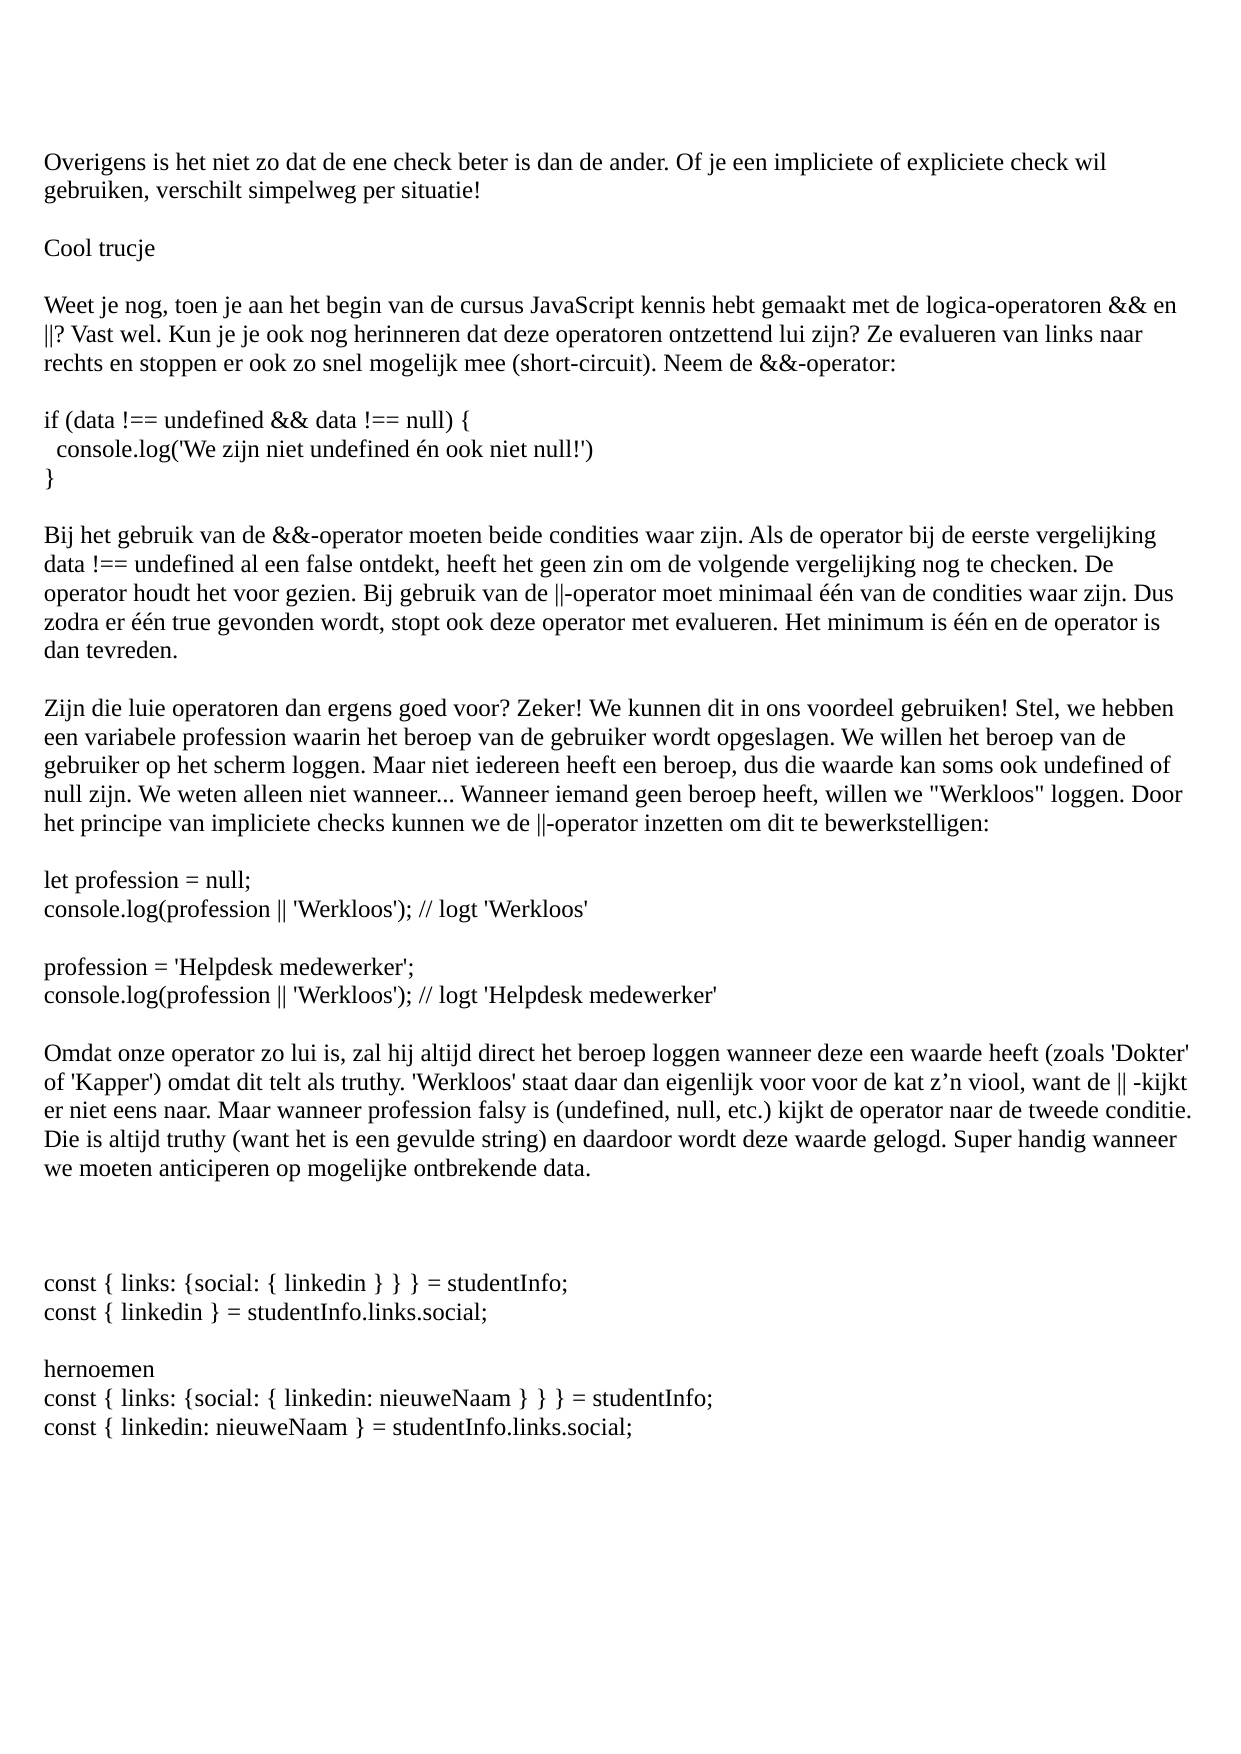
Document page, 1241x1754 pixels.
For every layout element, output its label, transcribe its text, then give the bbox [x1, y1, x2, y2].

text const { linkedin } = studentInfo.links.social; [43, 1297, 1197, 1326]
text const { linkedin: nieuweNaam } = studentInfo.links.social; [43, 1412, 1197, 1441]
text } [43, 463, 1197, 492]
text console.log(profession || 'Werkloos'); // logt 'Werkloos' [43, 894, 1197, 923]
text Zijn die luie operatoren dan ergens goed voor? Zeker! We kunnen dit in ons voordeel gebruiken! Stel, we hebben een variabele profession waarin het beroep van de gebruiker wordt opgeslagen. We willen het beroep van de gebruiker op het scherm loggen. Maar niet iedereen heeft een beroep, dus die waarde kan soms ook undefined of null zijn. We weten alleen niet wanneer... Wanneer iemand geen beroep heeft, willen we "Werkloos" loggen. Door het principe van impliciete checks kunnen we de ||-operator inzetten om dit te bewerkstelligen: [43, 693, 1197, 837]
text console.log(profession || 'Werkloos'); // logt 'Helpdesk medewerker' [43, 981, 1197, 1009]
text Cool trucje [43, 233, 1197, 262]
text Weet je nog, toen je aan het begin van de cursus JavaScript kennis hebt gemaakt met de logica-operatoren && en ||? Vast wel. Kun je je ook nog herinneren dat deze operatoren ontzettend lui zijn? Ze evalueren van links naar rechts en stoppen er ook zo snel mogelijk mee (short-circuit). Neem de &&-operator: [43, 291, 1197, 377]
text const { links: {social: { linkedin: nieuweNaam } } } = studentInfo; [43, 1383, 1197, 1412]
text hernoemen [43, 1354, 1197, 1383]
text Bij het gebruik van de &&-operator moeten beide condities waar zijn. Als de operator bij de eerste vergelijking data !== undefined al een false ontdekt, heeft het geen zin om de volgende vergelijking nog te checken. De operator houdt het voor gezien. Bij gebruik van de ||-operator moet minimaal één van de condities waar zijn. Dus zodra er één true gevonden wordt, stopt ook deze operator met evalueren. Het minimum is één en de operator is dan tevreden. [43, 521, 1197, 664]
text Omdat onze operator zo lui is, zal hij altijd direct het beroep loggen wanneer deze een waarde heeft (zoals 'Dokter' of 'Kapper') omdat dit telt als truthy. 'Werkloos' staat daar dan eigenlijk voor voor de kat z’n viool, want de || -kijkt er niet eens naar. Maar wanneer profession falsy is (undefined, null, etc.) kijkt de operator naar de tweede conditie. Die is altijd truthy (want het is een gevulde string) en daardoor wordt deze waarde gelogd. Super handig wanneer we moeten anticiperen op mogelijke ontbrekende data. [43, 1038, 1197, 1182]
text profession = 'Helpdesk medewerker'; [43, 952, 1197, 981]
text let profession = null; [43, 866, 1197, 894]
text console.log('We zijn niet undefined én ook niet null!') [43, 434, 1197, 463]
text Overigens is het niet zo dat de ene check beter is dan de ander. Of je een impliciete of expliciete check wil gebruiken, verschilt simpelweg per situatie! [43, 147, 1197, 204]
text const { links: {social: { linkedin } } } = studentInfo; [43, 1268, 1197, 1297]
text if (data !== undefined && data !== null) { [43, 406, 1197, 434]
